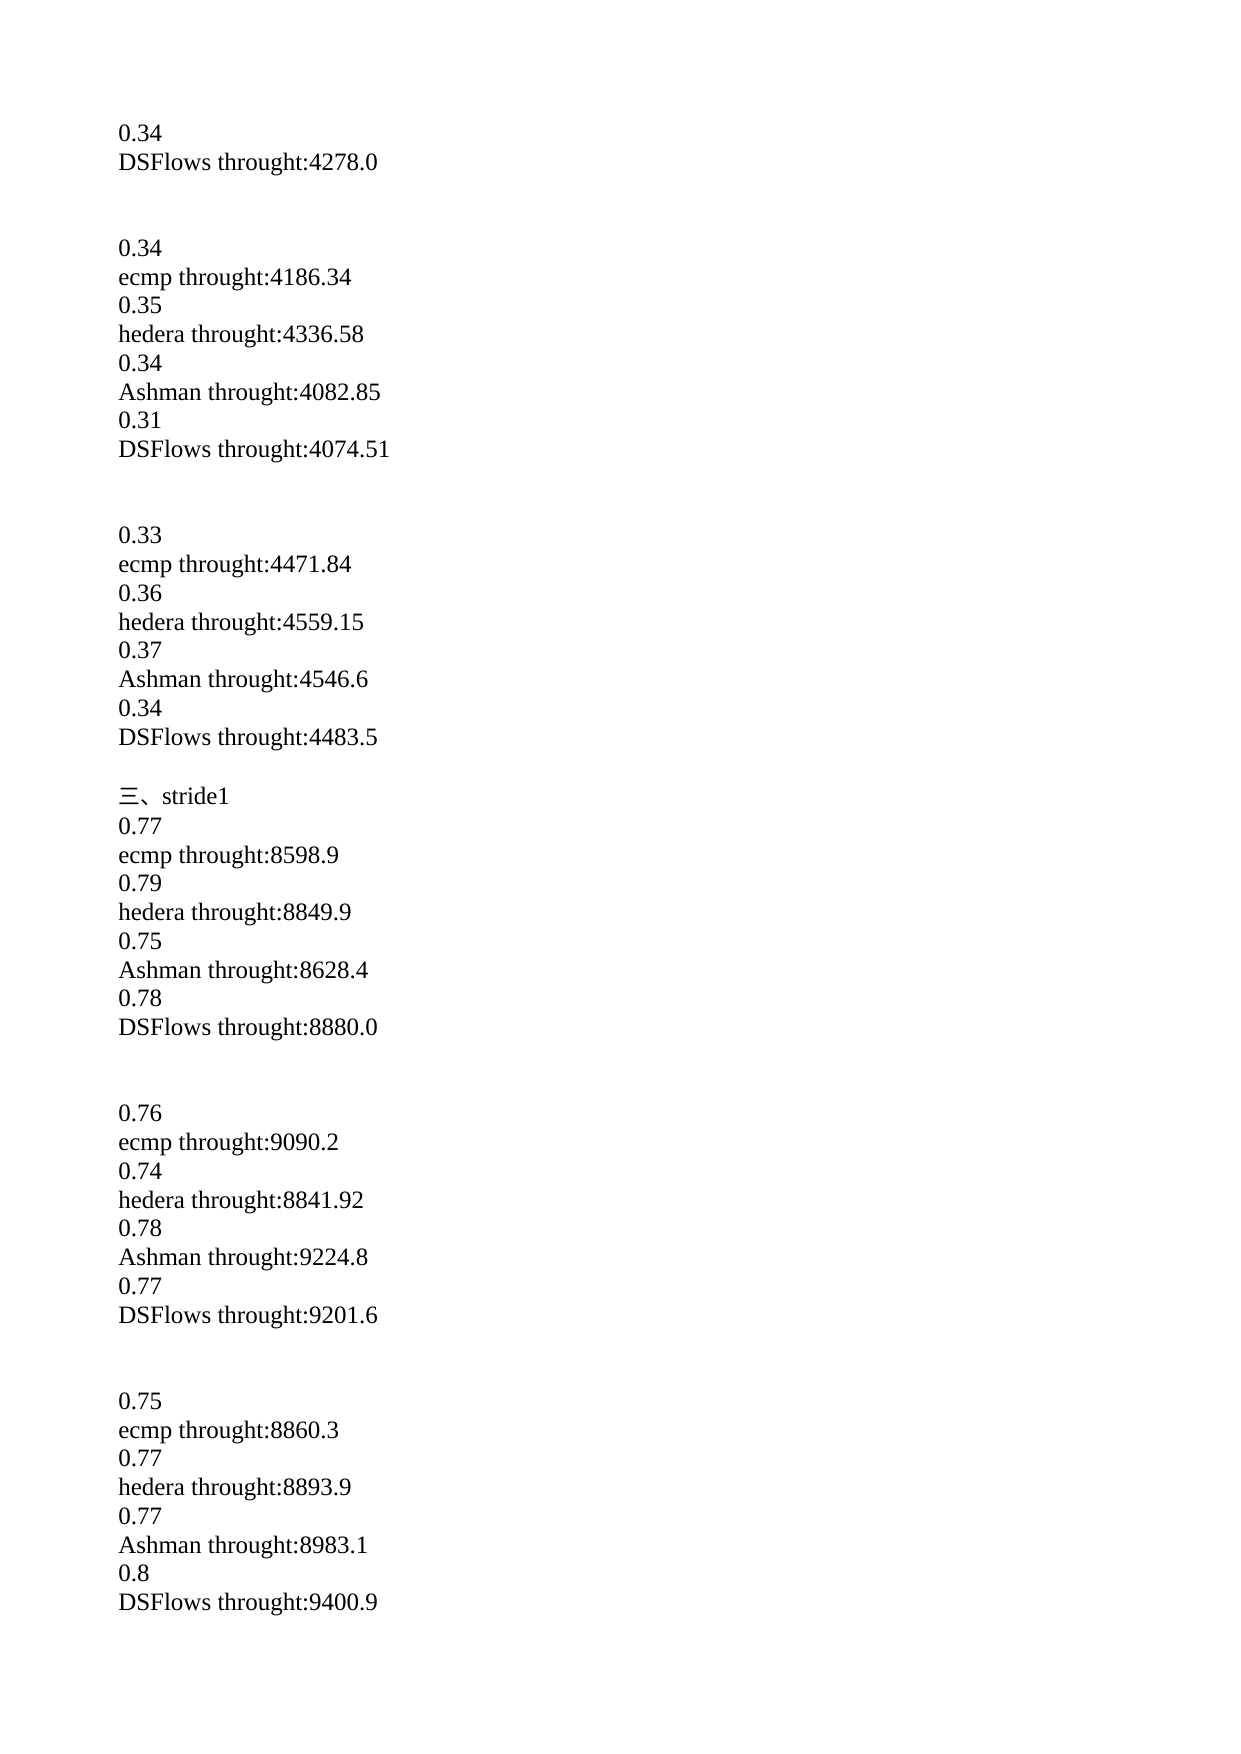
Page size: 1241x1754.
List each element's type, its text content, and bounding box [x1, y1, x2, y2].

text DSFlows throught:8880.0 [118, 1012, 1122, 1041]
text 三、stride1 [118, 779, 1122, 811]
text 0.78 [118, 983, 1122, 1012]
text Ashman throught:4082.85 [118, 377, 1122, 406]
text 0.31 [118, 406, 1122, 434]
text 0.8 [118, 1558, 1122, 1587]
text hedera throught:8849.9 [118, 897, 1122, 926]
text DSFlows throught:4483.5 [118, 722, 1122, 751]
text 0.36 [118, 578, 1122, 607]
text Ashman throught:4546.6 [118, 664, 1122, 693]
text DSFlows throught:4278.0 [118, 147, 1122, 176]
text 0.77 [118, 1271, 1122, 1300]
text hedera throught:4336.58 [118, 319, 1122, 348]
text 0.33 [118, 521, 1122, 549]
text 0.79 [118, 868, 1122, 897]
text 0.78 [118, 1213, 1122, 1242]
text hedera throught:4559.15 [118, 607, 1122, 636]
text 0.34 [118, 693, 1122, 722]
text 0.77 [118, 1501, 1122, 1530]
text DSFlows throught:9201.6 [118, 1300, 1122, 1328]
text ecmp throught:8598.9 [118, 840, 1122, 868]
text 0.75 [118, 1386, 1122, 1415]
text ecmp throught:9090.2 [118, 1127, 1122, 1156]
text Ashman throught:8983.1 [118, 1530, 1122, 1558]
text Ashman throught:9224.8 [118, 1242, 1122, 1271]
text 0.37 [118, 636, 1122, 664]
text 0.77 [118, 1443, 1122, 1472]
text 0.35 [118, 291, 1122, 319]
text 0.34 [118, 118, 1122, 147]
text 0.75 [118, 926, 1122, 955]
text Ashman throught:8628.4 [118, 955, 1122, 983]
text hedera throught:8893.9 [118, 1472, 1122, 1501]
text 0.74 [118, 1156, 1122, 1185]
text ecmp throught:4186.34 [118, 262, 1122, 291]
text DSFlows throught:4074.51 [118, 434, 1122, 463]
text 0.34 [118, 233, 1122, 262]
text 0.76 [118, 1098, 1122, 1127]
text 0.77 [118, 811, 1122, 840]
text hedera throught:8841.92 [118, 1185, 1122, 1213]
text ecmp throught:8860.3 [118, 1415, 1122, 1443]
text DSFlows throught:9400.9 [118, 1587, 1122, 1616]
text 0.34 [118, 348, 1122, 377]
text ecmp throught:4471.84 [118, 549, 1122, 578]
